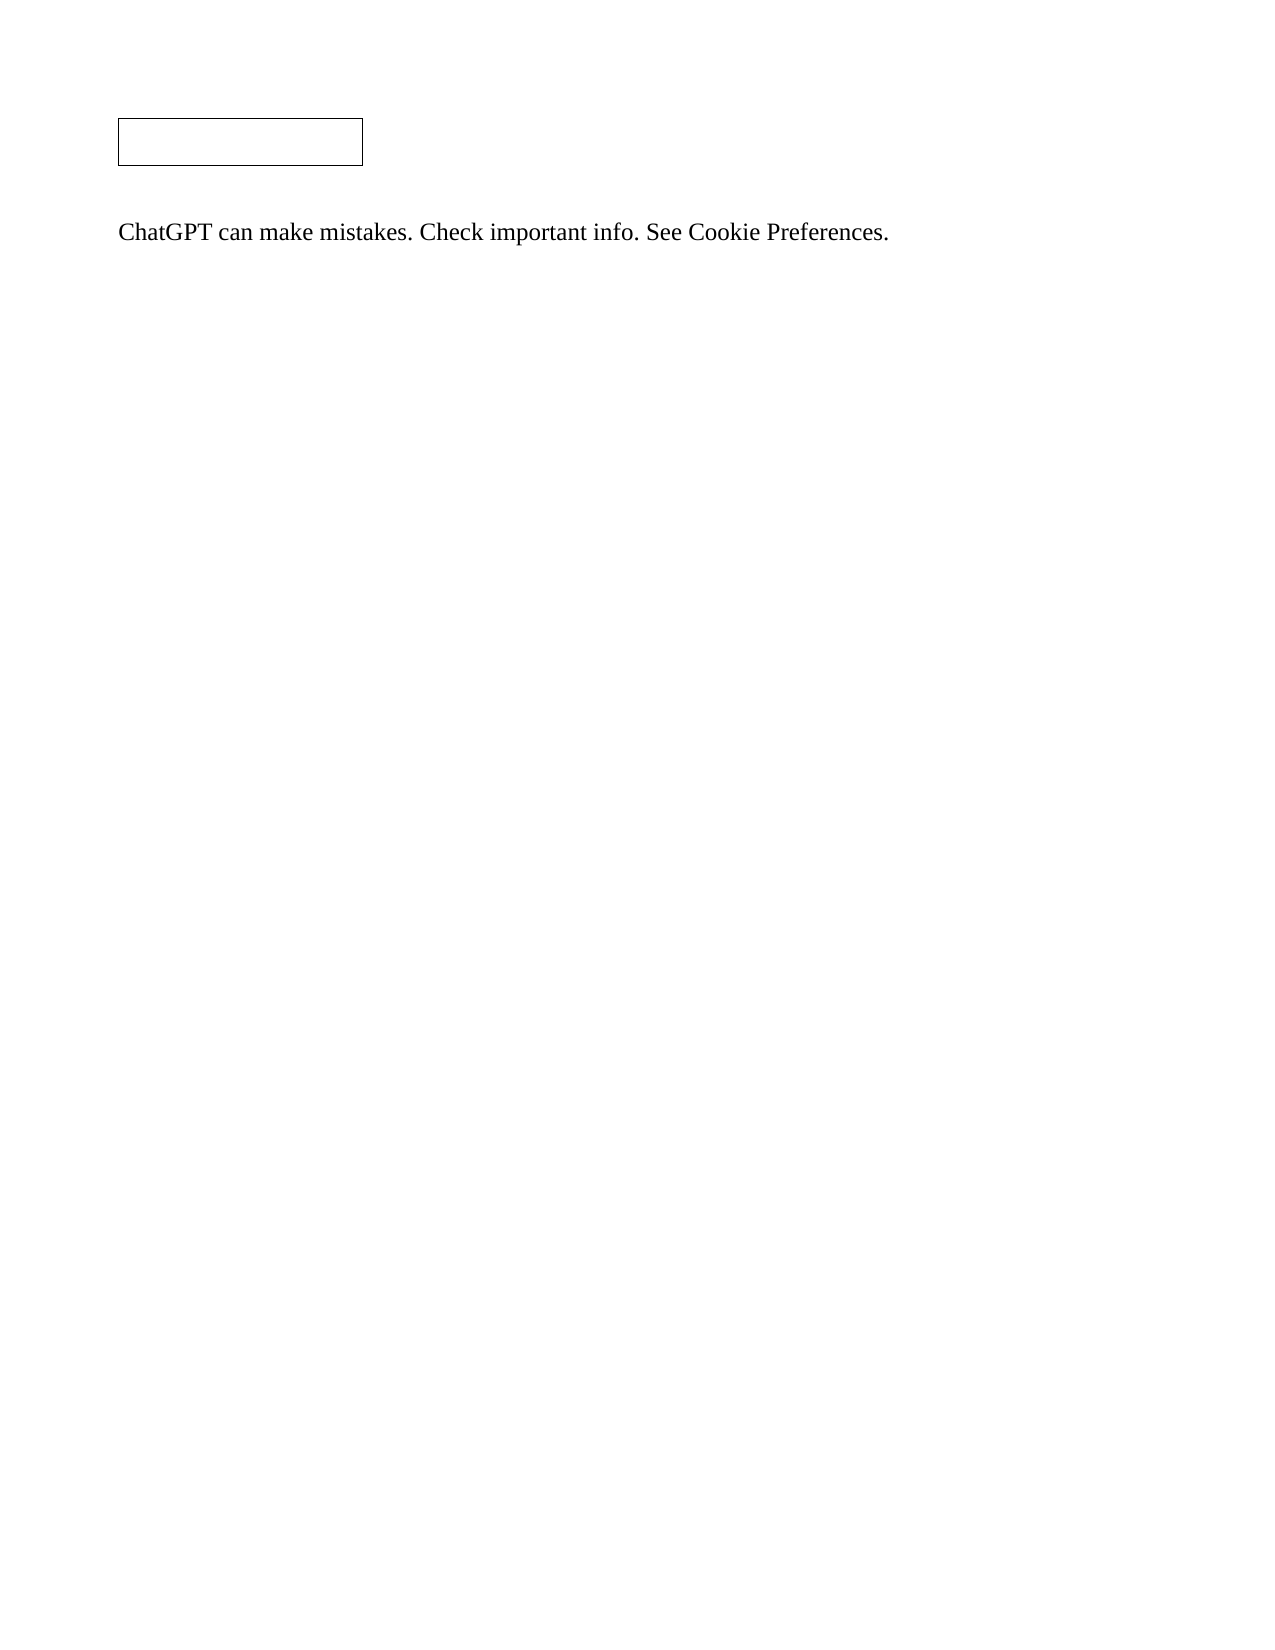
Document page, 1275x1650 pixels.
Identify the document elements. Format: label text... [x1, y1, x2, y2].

text ChatGPT can make mistakes. Check important info. See Cookie Preferences. [118, 217, 1157, 246]
